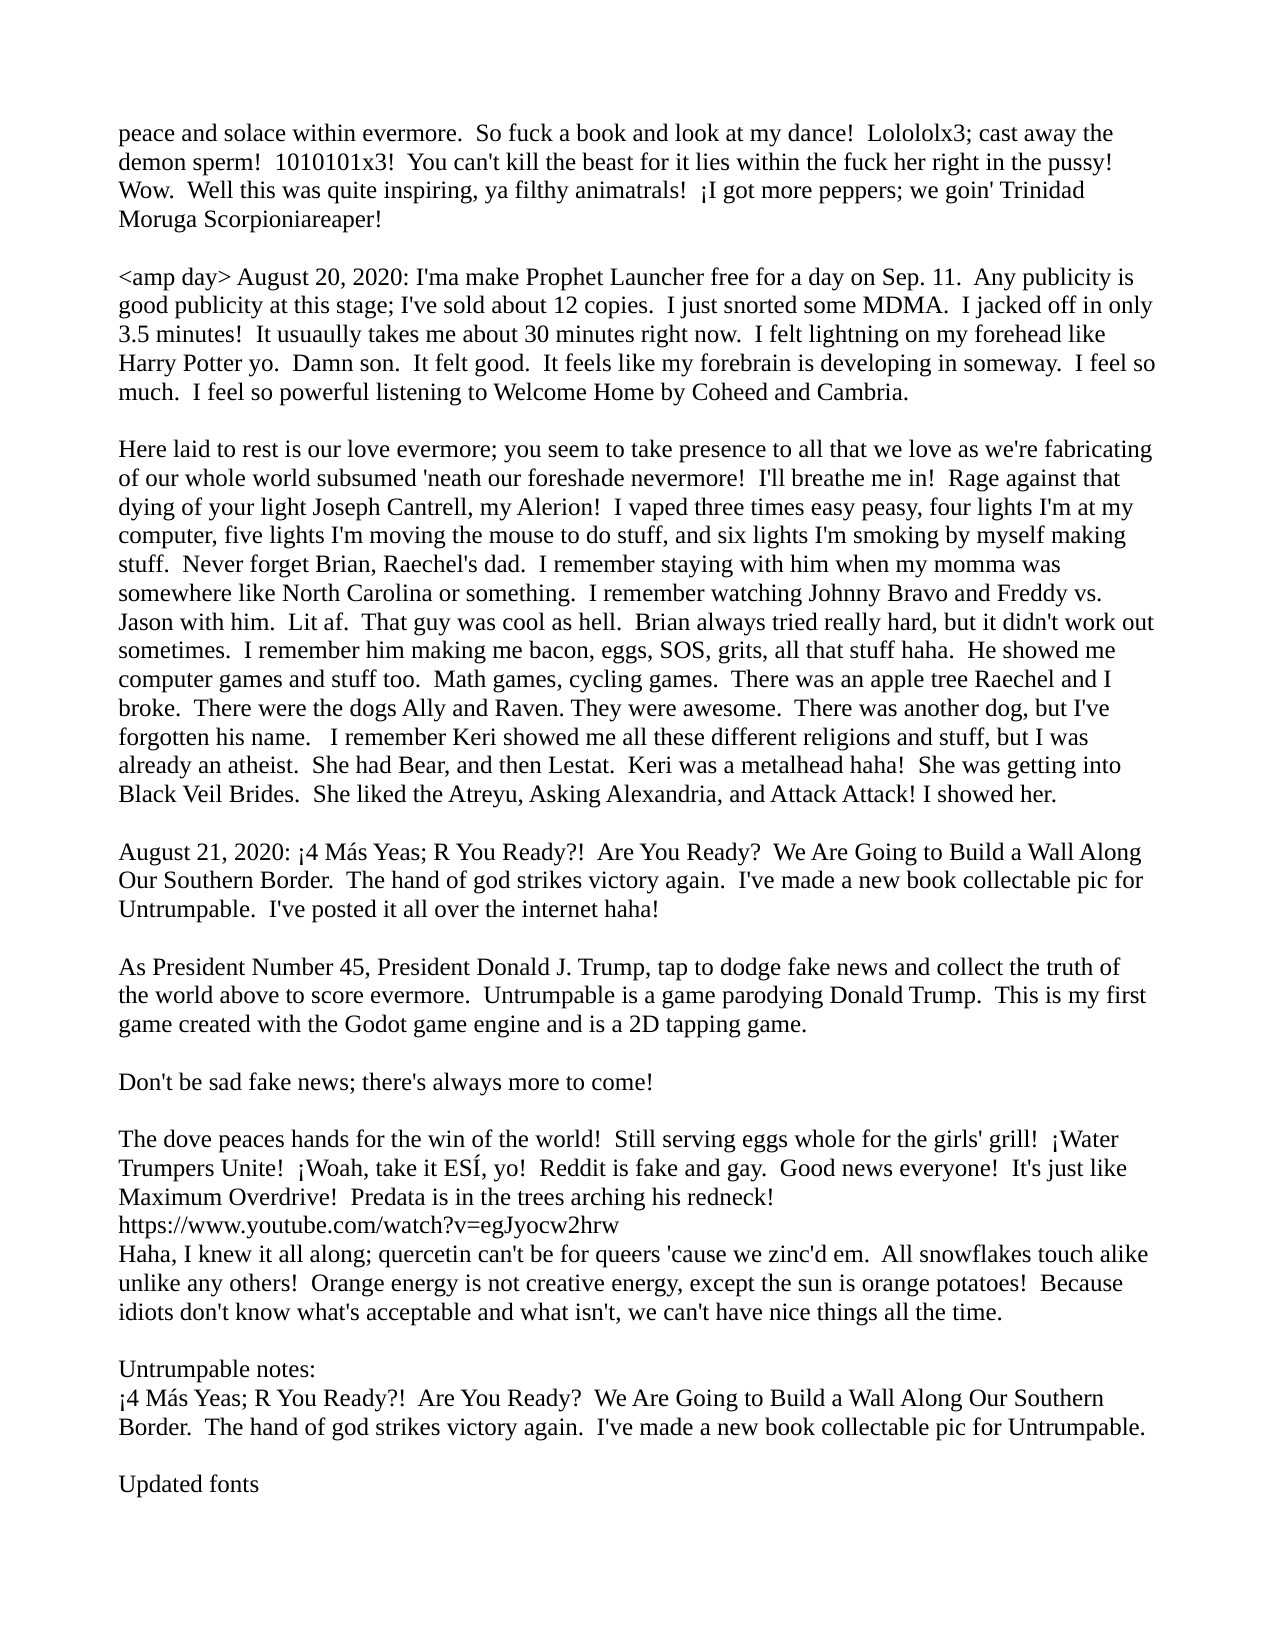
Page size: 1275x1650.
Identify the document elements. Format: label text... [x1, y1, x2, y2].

text Don't be sad fake news; there's always more to come! [118, 1067, 1157, 1096]
text As President Number 45, President Donald J. Trump, tap to dodge fake news and collect the truth of the world above to score evermore. Untrumpable is a game parodying Donald Trump. This is my first game created with the Godot game engine and is a 2D tapping game. [118, 952, 1157, 1038]
text Untrumpable notes: [118, 1354, 1157, 1383]
text Haha, I knew it all along; quercetin can't be for queers 'cause we zinc'd em. All snowflakes touch alike unlike any others! Orange energy is not creative energy, except the sun is orange potatoes! Because idiots don't know what's acceptable and what isn't, we can't have nice things all the time. [118, 1239, 1157, 1326]
text Updated fonts [118, 1469, 1157, 1498]
text August 21, 2020: ¡4 Más Yeas; R You Ready?! Are You Ready? We Are Going to Build a Wall Along Our Southern Border. The hand of god strikes victory again. I've made a new book collectable pic for Untrumpable. I've posted it all over the internet haha! [118, 837, 1157, 923]
text peace and solace within evermore. So fuck a book and look at my dance! Lolololx3; cast away the demon sperm! 1010101x3! You can't kill the beast for it lies within the fuck her right in the pussy! Wow. Well this was quite inspiring, ya filthy animatrals! ¡I got more peppers; we goin' Trinidad Moruga Scorpioniareaper! [118, 118, 1157, 233]
text ¡4 Más Yeas; R You Ready?! Are You Ready? We Are Going to Build a Wall Along Our Southern Border. The hand of god strikes victory again. I've made a new book collectable pic for Untrumpable. [118, 1383, 1157, 1441]
text Here laid to rest is our love evermore; you seem to take presence to all that we love as we're fabricating of our whole world subsumed 'neath our foreshade nevermore! I'll breathe me in! Rage against that dying of your light Joseph Cantrell, my Alerion! I vaped three times easy peasy, four lights I'm at my computer, five lights I'm moving the mouse to do stuff, and six lights I'm smoking by myself making stuff. Never forget Brian, Raechel's dad. I remember staying with him when my momma was somewhere like North Carolina or something. I remember watching Johnny Bravo and Freddy vs. Jason with him. Lit af. That guy was cool as hell. Brian always tried really hard, but it didn't work out sometimes. I remember him making me bacon, eggs, SOS, grits, all that stuff haha. He showed me computer games and stuff too. Math games, cycling games. There was an apple tree Raechel and I broke. There were the dogs Ally and Raven. They were awesome. There was another dog, but I've forgotten his name. I remember Keri showed me all these different religions and stuff, but I was already an atheist. She had Bear, and then Lestat. Keri was a metalhead haha! She was getting into Black Veil Brides. She liked the Atreyu, Asking Alexandria, and Attack Attack! I showed her. [118, 434, 1157, 808]
text https://www.youtube.com/watch?v=egJyocw2hrw [118, 1211, 1157, 1239]
text <amp day> August 20, 2020: I'ma make Prophet Launcher free for a day on Sep. 11. Any publicity is good publicity at this stage; I've sold about 12 copies. I just snorted some MDMA. I jacked off in only 3.5 minutes! It usuaully takes me about 30 minutes right now. I felt lightning on my forehead like Harry Potter yo. Damn son. It felt good. It feels like my forebrain is developing in someway. I feel so much. I feel so powerful listening to Welcome Home by Coheed and Cambria. [118, 262, 1157, 406]
text The dove peaces hands for the win of the world! Still serving eggs whole for the girls' grill! ¡Water Trumpers Unite! ¡Woah, take it ESÍ, yo! Reddit is fake and gay. Good news everyone! It's just like Maximum Overdrive! Predata is in the trees arching his redneck! [118, 1124, 1157, 1211]
